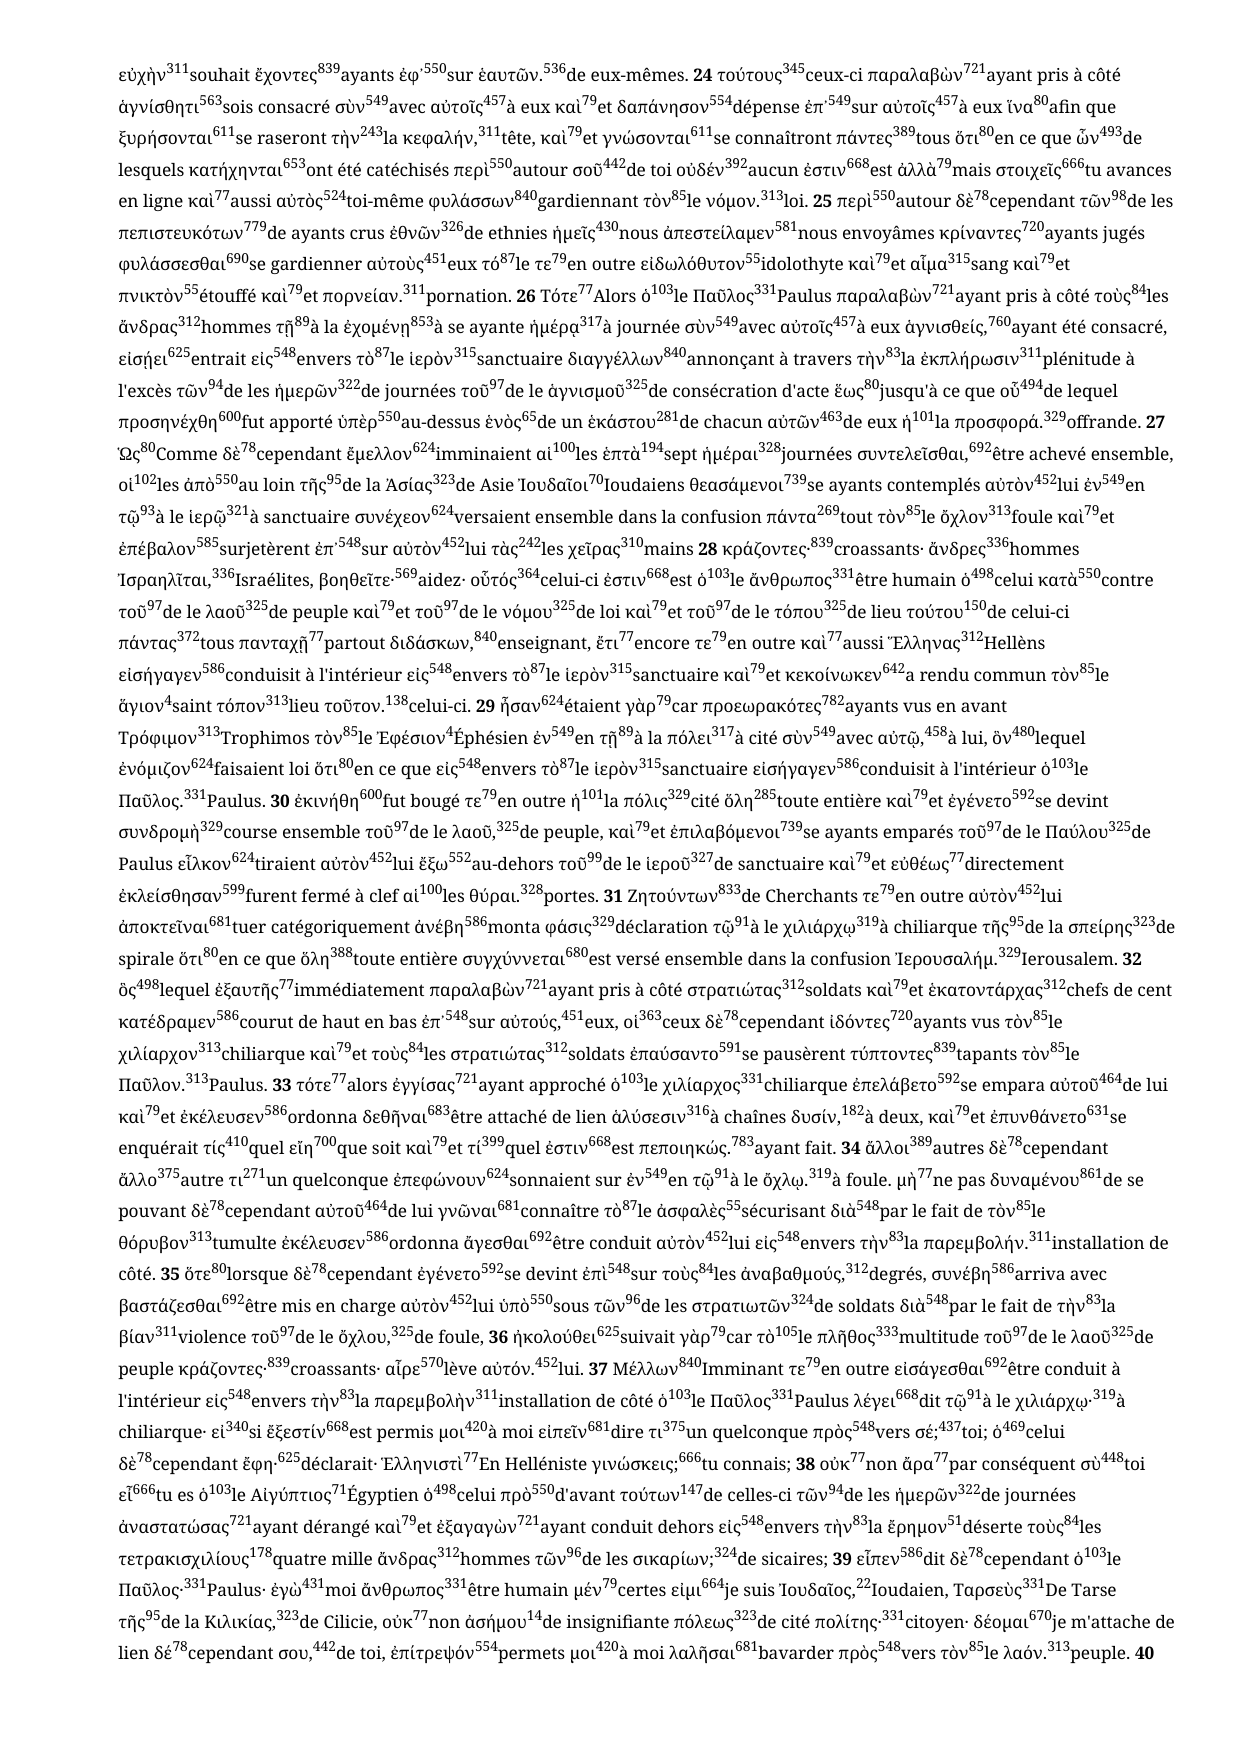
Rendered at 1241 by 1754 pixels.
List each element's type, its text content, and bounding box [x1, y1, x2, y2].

text 1 Ὡς80Comme δὲ78cependant ἐγένετο592se devint ἀναχθῆναι683être conduit de bas en haut ἡμᾶς416nous ἀποσπασθέντας743ayants étés tirés loin ἀπ᾽550au loin αὐτῶν,463de eux, εὐθυδρομήσαντες720ayants coursés droit ἤλθομεν581nous vînmes εἰς548envers τὴν83la Κῶ,311Kos, τῇ350à celle δὲ78cependant ἑξῆς77suivant εἰς548envers τὴν83la Ῥόδον311Rhodes κἀκεῖθεν77et de là εἰς548envers Πάταρα,314Patara, 2 καὶ79et εὑρόντες720ayants trouvés πλοῖον315navire διαπερῶν824traversant εἰς548envers Φοινίκην311Phénicie ἐπιβάντες720ayants surmontés ἀνήχθημεν.595nous fûmes conduit de bas en haut. 3 ἀναφάναντες720ayants apparus en lumière de bas en haut δὲ78cependant τὴν83la Κύπρον311Chypre καὶ79et καταλιπόντες720ayants laissés en contrebas αὐτὴν450elle εὐώνυμον51gauche ἐπλέομεν620nous naviguions εἰς548envers Συρίαν311Syrie καὶ79et κατήλθομεν581nous vînmes de haut en bas εἰς548envers Τύρον·311Tyr· ἐκεῖσε77là-bas γὰρ79car τὸ105le πλοῖον333navire ἦν625était ἀποφορτιζόμενον869se déchargeant τὸν85le γόμον.313chargement. 4 ἀνευρόντες720ayants trouvés de bas en haut δὲ78cependant τοὺς84les μαθητὰς312disciples ἐπεμείναμεν581nous restâmes sur αὐτοῦ77là-même ἡμέρας310journées ἑπτά,176sept, οἵτινες497lesquels des quelconques τῷ91à le Παύλῳ319à Paulus ἔλεγον624disaient διὰ550par τοῦ99de le πνεύματος327de souffle μὴ77ne pas ἐπιβαίνειν689surmonter εἰς548envers Ἱεροσόλυμα.314Ierosoluma. 5 ὅτε80lorsque δὲ78cependant ἐγένετο592se devint ἡμᾶς416nous ἐξαρτίσαι681ajuster à l'excès τὰς82les ἡμέρας,310journées, ἐξελθόντες720ayants sortis ἐπορευόμεθα626nous nous allions προπεμπόντων833de mandants en avant ἡμᾶς416nous πάντων383de tous σὺν549avec γυναιξὶν316à femmes καὶ79et τέκνοις320à enfants ἕως551jusqu'à ce que ἔξω552au-dehors τῆς95de la πόλεως,323de cité, καὶ79et θέντες720ayants posés τὰ86les γόνατα314genoux ἐπὶ548sur τὸν85le αἰγιαλὸν313rivage προσευξάμενοι739se ayants priés 6 ἀπησπασάμεθα587nous nous saluâmes au loin ἀλλήλους501les uns les autres καὶ79et ἀνέβημεν581nous montâmes εἰς548envers τὸ87le πλοῖον,315navire, ἐκεῖνοι363ceux-là δὲ78cependant ὑπέστρεψαν585retournèrent en arrière εἰς548envers τὰ246les ἴδια.347en propres. 7 Ἡμεῖς430Nous δὲ78cependant τὸν85le πλοῦν313navigation διανύσαντες720ayants accomplis pleinement ἀπὸ550au loin Τύρου323de Tyr κατηντήσαμεν581nous atteignîmes à l'encontre εἰς548envers Πτολεμαΐδα311Ptolémaïs καὶ79et ἀσπασάμενοι739se ayants salués τοὺς84les ἀδελφοὺς312frères ἐμείναμεν581nous restâmes ἡμέραν311journée μίαν177une παρ᾽549à côté αὐτοῖς.457à eux. 8 τῇ350à celle δὲ78cependant ἐπαύριον77lendemain ἐξελθόντες720ayants sortis ἤλθομεν581nous vînmes εἰς548envers Καισάρειαν311Kaesareia καὶ79et εἰσελθόντες720ayants venus à l'intérieur εἰς548envers τὸν85le οἶκον313maison Φιλίππου325de Philippe τοῦ97de le εὐαγγελιστοῦ,325de évangéliste, ὄντος834de étant ἐκ550hors τῶν96de les ἑπτά,64de sept, ἐμείναμεν581nous restâmes παρ᾽549à côté αὐτῷ.458à lui. 9 τούτῳ352à celui-ci δὲ78cependant ἦσαν624étaient θυγατέρες328filles τέσσαρες194quatre παρθένοι328vierges προφητεύουσαι.837prophétisantes. 10 Ἐπιμενόντων833de Restants sur δὲ78cependant ἡμέρας310journées πλείους1plus nombreusement κατῆλθέν586vint de haut en bas τις287un quelconque ἀπὸ550au loin τῆς95de la Ἰουδαίας323de Ioudaia προφήτης331prophète ὀνόματι321à nom Ἅγαβος,331Agabus, 11 καὶ79et ἐλθὼν721ayant venu πρὸς548vers ἡμᾶς416nous καὶ79et ἄρας721ayant levé τὴν83la ζώνην311ceinture τοῦ97de le Παύλου,325de Paulus, δήσας721ayant attaché de lien ἑαυτοῦ537de lui-même τοὺς84les πόδας312pieds καὶ79et τὰς82les χεῖρας310mains εἶπεν·586dit· τάδε347cependant ceux-ci λέγει668dit τὸ105le πνεῦμα333souffle τὸ105le ἅγιον·24saint· τὸν85le ἄνδρα313homme οὗ492de lequel ἐστιν668est ἡ101la ζώνη329ceinture αὕτη,154celle-ci, οὕτως77ainsi δήσουσιν605attacheront de lien ἐν549en Ἰερουσαλὴμ317à Ierousalem οἱ102les Ἰουδαῖοι70Ioudaiens καὶ79et παραδώσουσιν605livreront εἰς548envers χεῖρας310mains ἐθνῶν.326de ethnies. 12 ὡς80comme δὲ78cependant ἠκούσαμεν581nous écoutâmes ταῦτα,347ces-ci, παρεκαλοῦμεν620nous appelions à côté ἡμεῖς430nous τε79en outre καὶ79et οἱ102les ἐντόπιοι70résidents τοῦ360de ce μὴ77ne pas ἀναβαίνειν689monter αὐτὸν452lui εἰς548envers Ἰερουσαλήμ.311Ierousalem. 13 τότε77alors ἀπεκρίθη600fut répondu ὁ103le Παῦλος·331Paulus· τί399quel ποιεῖτε665vous faites κλαίοντες839pleurants καὶ79et συνθρύπτοντές839brisants ensemble μου424de moi τὴν83la καρδίαν;311coeur; ἐγὼ431moi γὰρ79car οὐ77non μόνον77seulement δεθῆναι683être attaché de lien ἀλλὰ79mais καὶ77aussi ἀποθανεῖν681mourir loin εἰς548envers Ἰερουσαλὴμ311Ierousalem ἑτοίμως77préparement ἔχω664j'ai ὑπὲρ550au-dessus τοῦ99de le ὀνόματος327de nom τοῦ97de le κυρίου325de Maître Ἰησοῦ.325de Iésous. 14 μὴ77ne pas πειθομένου885de étant persuadé δὲ78cependant αὐτοῦ464de lui ἡσυχάσαμεν581nous tranquillisâmes εἰπόντες·720ayants dits· τοῦ97de le κυρίου325de Maître τὸ105le θέλημα333volonté γινέσθω.576se devienne. 15 Μετὰ548Après δὲ78cependant τὰς82les ἡμέρας310journées ταύτας135celles-ci ἐπισκευασάμενοι739se ayants équipés sur ἀνεβαίνομεν620nous montions εἰς548envers Ἱεροσόλυμα·314Ierosoluma· 16 συνῆλθον585vinrent ensemble δὲ78cependant καὶ77aussi τῶν96de les μαθητῶν324de disciples ἀπὸ550au loin Καισαρείας323de Kaesareia σὺν549avec ἡμῖν,419à nous, ἄγοντες839conduisants παρ᾽549à côté ᾧ486à lequel ξενισθῶμεν906que nous soyons traité en étrangers Μνάσωνί319à Mnason τινι275à un quelconque Κυπρίῳ,319à Chypriote, ἀρχαίῳ10à originaire μαθητῇ.319à disciple. 17 Γενομένων733de Se ayants devenus δὲ78cependant ἡμῶν423de nous εἰς548envers Ἱεροσόλυμα314Ierosoluma ἀσμένως77joyeusement ἀπεδέξαντο591se acceptèrent loin ἡμᾶς416nous οἱ102les ἀδελφοί.330frères. 18 Τῇ350à Celle δὲ78cependant ἐπιούσῃ826à survenante εἰσῄει625entrait ὁ103le Παῦλος331Paulus σὺν549avec ἡμῖν419à nous πρὸς548vers Ἰάκωβον,313Iakobos, πάντες389tous τε79en outre παρεγένοντο591se devinrent à côté οἱ102les πρεσβύτεροι.70plus anciens. 19 καὶ79et ἀσπασάμενος740se ayant salué αὐτοὺς451eux ἐξηγεῖτο631se racontait καθ᾽548selon ἓν55un ἕκαστον,271chacun, ὧν493de lesquels ἐποίησεν586fit ὁ103le θεὸς331Dieu ἐν549en τοῖς92à les ἔθνεσιν320à ethnies διὰ550par τῆς95de la διακονίας323de service αὐτοῦ.464de lui. 20 Οἱ468Ceux δὲ78cependant ἀκούσαντες720ayants écoutés ἐδόξαζον624glorifiaient τὸν85le θεὸν313Dieu εἶπόν585dirent τε79en outre αὐτῷ·458à lui· θεωρεῖς,666tu observes, ἀδελφέ,337frère, πόσαι171combien grandes? μυριάδες328myriades εἰσὶν667sont ἐν549en τοῖς90à les Ἰουδαίοις58à Ioudaiens τῶν357de ceux πεπιστευκότων777de ayants crus καὶ79et πάντες286tous ζηλωταὶ330zélotes τοῦ97de le νόμου325de loi ὑπάρχουσιν·667subsistent· 21 κατηχήθησαν599furent catéchisé δὲ78cependant περὶ550autour σοῦ442de toi ὅτι80en ce que ἀποστασίαν311apostasie διδάσκεις666tu enseignes ἀπὸ550au loin Μωϋσέως325de Môusês τοὺς345ceux κατὰ548selon τὰ86les ἔθνη314ethnies πάντας268tous Ἰουδαίους52Ioudaiens λέγων840disant μὴ77ne pas περιτέμνειν689circoncire αὐτοὺς451eux τὰ246les τέκνα314enfants μηδὲ79ni cependant τοῖς92à les ἔθεσιν320à coutumes περιπατεῖν.689piétiner autour. 22 τί412quel οὖν79donc ἐστιν;668est; πάντως77en tout cas ἀκούσονται611se écouteront ὅτι80en ce que ἐλήλυθας.640tu as venu. 23 τοῦτο348ce-ci οὖν79donc ποίησον554fais ὅ482lequel σοι439à toi λέγομεν·663nous disons· εἰσὶν667sont ἡμῖν419à nous ἄνδρες330hommes τέσσαρες196quatre εὐχὴν311souhait ἔχοντες839ayants ἐφ᾽550sur ἑαυτῶν.536de eux-mêmes. 24 τούτους345ceux-ci παραλαβὼν721ayant pris à côté ἁγνίσθητι563sois consacré σὺν549avec αὐτοῖς457à eux καὶ79et δαπάνησον554dépense ἐπ᾽549sur αὐτοῖς457à eux ἵνα80afin que ξυρήσονται611se raseront τὴν243la κεφαλήν,311tête, καὶ79et γνώσονται611se connaîtront πάντες389tous ὅτι80en ce que ὧν493de lesquels κατήχηνται653ont été catéchisés περὶ550autour σοῦ442de toi οὐδέν392aucun ἐστιν668est ἀλλὰ79mais στοιχεῖς666tu avances en ligne καὶ77aussi αὐτὸς524toi-même φυλάσσων840gardiennant τὸν85le νόμον.313loi. 25 περὶ550autour δὲ78cependant τῶν98de les πεπιστευκότων779de ayants crus ἐθνῶν326de ethnies ἡμεῖς430nous ἀπεστείλαμεν581nous envoyâmes κρίναντες720ayants jugés φυλάσσεσθαι690se gardienner αὐτοὺς451eux τό87le τε79en outre εἰδωλόθυτον55idolothyte καὶ79et αἷμα315sang καὶ79et πνικτὸν55étouffé καὶ79et πορνείαν.311pornation. 26 Τότε77Alors ὁ103le Παῦλος331Paulus παραλαβὼν721ayant pris à côté τοὺς84les ἄνδρας312hommes τῇ89à la ἐχομένῃ853à se ayante ἡμέρᾳ317à journée σὺν549avec αὐτοῖς457à eux ἁγνισθείς,760ayant été consacré, εἰσῄει625entrait εἰς548envers τὸ87le ἱερὸν315sanctuaire διαγγέλλων840annonçant à travers τὴν83la ἐκπλήρωσιν311plénitude à l'excès τῶν94de les ἡμερῶν322de journées τοῦ97de le ἁγνισμοῦ325de consécration d'acte ἕως80jusqu'à ce que οὗ494de lequel προσηνέχθη600fut apporté ὑπὲρ550au-dessus ἑνὸς65de un ἑκάστου281de chacun αὐτῶν463de eux ἡ101la προσφορά.329offrande. 27 Ὡς80Comme δὲ78cependant ἔμελλον624imminaient αἱ100les ἑπτὰ194sept ἡμέραι328journées συντελεῖσθαι,692être achevé ensemble, οἱ102les ἀπὸ550au loin τῆς95de la Ἀσίας323de Asie Ἰουδαῖοι70Ioudaiens θεασάμενοι739se ayants contemplés αὐτὸν452lui ἐν549en τῷ93à le ἱερῷ321à sanctuaire συνέχεον624versaient ensemble dans la confusion πάντα269tout τὸν85le ὄχλον313foule καὶ79et ἐπέβαλον585surjetèrent ἐπ᾽548sur αὐτὸν452lui τὰς242les χεῖρας310mains 28 κράζοντες·839croassants· ἄνδρες336hommes Ἰσραηλῖται,336Israélites, βοηθεῖτε·569aidez· οὗτός364celui-ci ἐστιν668est ὁ103le ἄνθρωπος331être humain ὁ498celui κατὰ550contre τοῦ97de le λαοῦ325de peuple καὶ79et τοῦ97de le νόμου325de loi καὶ79et τοῦ97de le τόπου325de lieu τούτου150de celui-ci πάντας372tous πανταχῇ77partout διδάσκων,840enseignant, ἔτι77encore τε79en outre καὶ77aussi Ἕλληνας312Hellèns εἰσήγαγεν586conduisit à l'intérieur εἰς548envers τὸ87le ἱερὸν315sanctuaire καὶ79et κεκοίνωκεν642a rendu commun τὸν85le ἅγιον4saint τόπον313lieu τοῦτον.138celui-ci. 29 ἦσαν624étaient γὰρ79car προεωρακότες782ayants vus en avant Τρόφιμον313Trophimos τὸν85le Ἐφέσιον4Éphésien ἐν549en τῇ89à la πόλει317à cité σὺν549avec αὐτῷ,458à lui, ὃν480lequel ἐνόμιζον624faisaient loi ὅτι80en ce que εἰς548envers τὸ87le ἱερὸν315sanctuaire εἰσήγαγεν586conduisit à l'intérieur ὁ103le Παῦλος.331Paulus. 30 ἐκινήθη600fut bougé τε79en outre ἡ101la πόλις329cité ὅλη285toute entière καὶ79et ἐγένετο592se devint συνδρομὴ329course ensemble τοῦ97de le λαοῦ,325de peuple, καὶ79et ἐπιλαβόμενοι739se ayants emparés τοῦ97de le Παύλου325de Paulus εἷλκον624tiraient αὐτὸν452lui ἔξω552au-dehors τοῦ99de le ἱεροῦ327de sanctuaire καὶ79et εὐθέως77directement ἐκλείσθησαν599furent fermé à clef αἱ100les θύραι.328portes. 31 Ζητούντων833de Cherchants τε79en outre αὐτὸν452lui ἀποκτεῖναι681tuer catégoriquement ἀνέβη586monta φάσις329déclaration τῷ91à le χιλιάρχῳ319à chiliarque τῆς95de la σπείρης323de spirale ὅτι80en ce que ὅλη388toute entière συγχύννεται680est versé ensemble dans la confusion Ἰερουσαλήμ.329Ierousalem. 32 ὃς498lequel ἐξαυτῆς77immédiatement παραλαβὼν721ayant pris à côté στρατιώτας312soldats καὶ79et ἑκατοντάρχας312chefs de cent κατέδραμεν586courut de haut en bas ἐπ᾽548sur αὐτούς,451eux, οἱ363ceux δὲ78cependant ἰδόντες720ayants vus τὸν85le χιλίαρχον313chiliarque καὶ79et τοὺς84les στρατιώτας312soldats ἐπαύσαντο591se pausèrent τύπτοντες839tapants τὸν85le Παῦλον.313Paulus. 33 τότε77alors ἐγγίσας721ayant approché ὁ103le χιλίαρχος331chiliarque ἐπελάβετο592se empara αὐτοῦ464de lui καὶ79et ἐκέλευσεν586ordonna δεθῆναι683être attaché de lien ἁλύσεσιν316à chaînes δυσίν,182à deux, καὶ79et ἐπυνθάνετο631se enquérait τίς410quel εἴη700que soit καὶ79et τί399quel ἐστιν668est πεποιηκώς.783ayant fait. 34 ἄλλοι389autres δὲ78cependant ἄλλο375autre τι271un quelconque ἐπεφώνουν624sonnaient sur ἐν549en τῷ91à le ὄχλῳ.319à foule. μὴ77ne pas δυναμένου861de se pouvant δὲ78cependant αὐτοῦ464de lui γνῶναι681connaître τὸ87le ἀσφαλὲς55sécurisant διὰ548par le fait de τὸν85le θόρυβον313tumulte ἐκέλευσεν586ordonna ἄγεσθαι692être conduit αὐτὸν452lui εἰς548envers τὴν83la παρεμβολήν.311installation de côté. 35 ὅτε80lorsque δὲ78cependant ἐγένετο592se devint ἐπὶ548sur τοὺς84les ἀναβαθμούς,312degrés, συνέβη586arriva avec βαστάζεσθαι692être mis en charge αὐτὸν452lui ὑπὸ550sous τῶν96de les στρατιωτῶν324de soldats διὰ548par le fait de τὴν83la βίαν311violence τοῦ97de le ὄχλου,325de foule, 36 ἠκολούθει625suivait γὰρ79car τὸ105le πλῆθος333multitude τοῦ97de le λαοῦ325de peuple κράζοντες·839croassants· αἶρε570lève αὐτόν.452lui. 37 Μέλλων840Imminant τε79en outre εἰσάγεσθαι692être conduit à l'intérieur εἰς548envers τὴν83la παρεμβολὴν311installation de côté ὁ103le Παῦλος331Paulus λέγει668dit τῷ91à le χιλιάρχῳ·319à chiliarque· εἰ340si ἔξεστίν668est permis μοι420à moi εἰπεῖν681dire τι375un quelconque πρὸς548vers σέ;437toi; ὁ469celui δὲ78cependant ἔφη·625déclarait· Ἑλληνιστὶ77En Helléniste γινώσκεις;666tu connais; 38 οὐκ77non ἄρα77par conséquent σὺ448toi εἶ666tu es ὁ103le Αἰγύπτιος71Égyptien ὁ498celui πρὸ550d'avant τούτων147de celles-ci τῶν94de les ἡμερῶν322de journées ἀναστατώσας721ayant dérangé καὶ79et ἐξαγαγὼν721ayant conduit dehors εἰς548envers τὴν83la ἔρημον51déserte τοὺς84les τετρακισχιλίους178quatre mille ἄνδρας312hommes τῶν96de les σικαρίων;324de sicaires; 39 εἶπεν586dit δὲ78cependant ὁ103le Παῦλος·331Paulus· ἐγὼ431moi ἄνθρωπος331être humain μέν79certes εἰμι664je suis Ἰουδαῖος,22Ioudaien, Ταρσεὺς331De Tarse τῆς95de la Κιλικίας,323de Cilicie, οὐκ77non ἀσήμου14de insignifiante πόλεως323de cité πολίτης·331citoyen· δέομαι670je m'attache de lien δέ78cependant σου,442de toi, ἐπίτρεψόν554permets μοι420à moi λαλῆσαι681bavarder πρὸς548vers τὸν85le λαόν.313peuple. 40 ἐπιτρέψαντος716de ayant permis δὲ78cependant αὐτοῦ464de lui ὁ103le Παῦλος331Paulus ἑστὼς783ayant dressé ἐπὶ550sur τῶν96de les ἀναβαθμῶν324de degrés κατέσεισεν586secoua de haut en bas τῇ249à la χειρὶ317à main τῷ91à le λαῷ.319à peuple. πολλῆς279de nombreuse δὲ78cependant σιγῆς323de silence γενομένης732de se ayante devenue προσεφώνησεν586sonna auprès τῇ249à la Ἑβραΐδι8à Hébraïque διαλέκτῳ317à dialecte λέγων·840disant· [118, 59, 1181, 1665]
